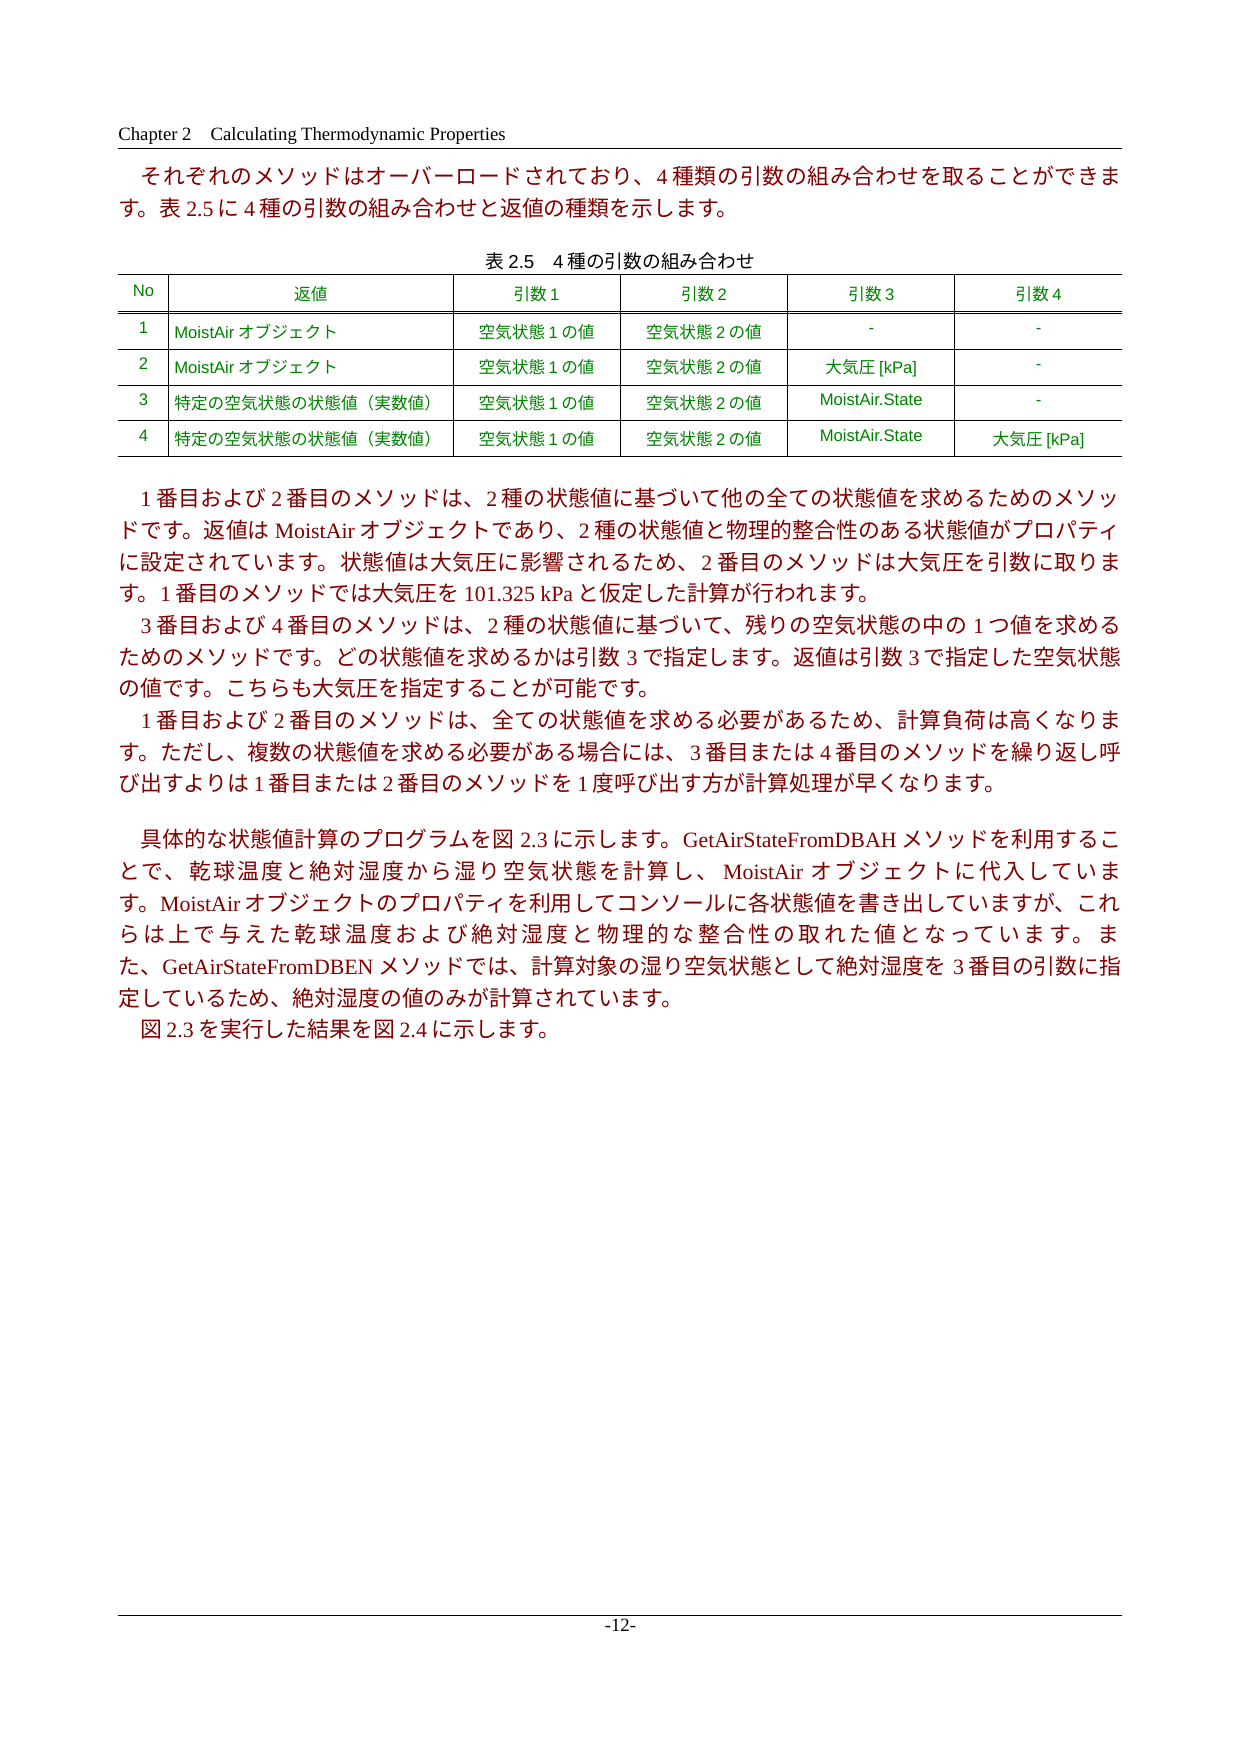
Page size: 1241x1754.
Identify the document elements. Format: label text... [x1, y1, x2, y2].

table_cell - [955, 386, 1122, 420]
table_cell 特定の空気状態の状態値（実数値） [169, 386, 453, 420]
table_cell 空気状態1の値 [454, 386, 620, 420]
text 具体的な状態値計算のプログラムを図2.3に示します。GetAirStateFromDBAHメソッドを利用することで、乾球温度と絶対湿度から湿り空気状態を計算し、MoistAirオブジェクトに代入しています。MoistAirオブジェクトのプロパティを利用してコンソールに各状態値を書き出していますが、これらは上で与えた乾球温度および絶対湿度と物理的な整合性の取れた値となっています。また、GetAirStateFromDBENメソッドでは、計算対象の湿り空気状態として絶対湿度を3番目の引数に指定しているため、絶対湿度の値のみが計算されています。 [118, 822, 1122, 1012]
text 図2.3を実行した結果を図2.4に示します。 [118, 1012, 1122, 1044]
table_cell MoistAir.State [788, 421, 954, 456]
text 1番目および2番目のメソッドは、全ての状態値を求める必要があるため、計算負荷は高くなります。ただし、複数の状態値を求める必要がある場合には、3番目または4番目のメソッドを繰り返し呼び出すよりは1番目または2番目のメソッドを1度呼び出す方が計算処理が早くなります。 [118, 703, 1122, 798]
table_cell MoistAir.State [788, 386, 954, 420]
table_cell 1 [118, 314, 168, 349]
table_cell 2 [118, 350, 168, 384]
table_cell 空気状態1の値 [454, 350, 620, 384]
table_cell - [788, 314, 954, 349]
table_cell 空気状態2の値 [621, 314, 787, 349]
table_cell MoistAirオブジェクト [169, 314, 453, 349]
table_cell 空気状態1の値 [454, 421, 620, 456]
text 3番目および4番目のメソッドは、2種の状態値に基づいて、残りの空気状態の中の1つ値を求めるためのメソッドです。どの状態値を求めるかは引数3で指定します。返値は引数3で指定した空気状態の値です。こちらも大気圧を指定することが可能です。 [118, 608, 1122, 703]
table_cell 空気状態2の値 [621, 350, 787, 384]
table_header 引数1 [454, 275, 620, 311]
table_header 引数3 [788, 275, 954, 311]
table_header No [118, 275, 168, 311]
table_cell - [955, 350, 1122, 384]
table_cell 空気状態2の値 [621, 386, 787, 420]
table_cell 3 [118, 386, 168, 420]
table_header 返値 [169, 275, 453, 311]
table_cell 4 [118, 421, 168, 456]
table_cell 大気圧 [kPa] [788, 350, 954, 384]
table_cell - [955, 314, 1122, 349]
table_header 引数4 [955, 275, 1122, 311]
table_cell 空気状態1の値 [454, 314, 620, 349]
table_header 引数2 [621, 275, 787, 311]
table_cell MoistAirオブジェクト [169, 350, 453, 384]
table_cell 空気状態2の値 [621, 421, 787, 456]
text 1番目および2番目のメソッドは、2種の状態値に基づいて他の全ての状態値を求めるためのメソッドです。返値はMoistAirオブジェクトであり、2種の状態値と物理的整合性のある状態値がプロパティに設定されています。状態値は大気圧に影響されるため、2番目のメソッドは大気圧を引数に取ります。1番目のメソッドでは大気圧を101.325 kPaと仮定した計算が行われます。 [118, 481, 1122, 608]
table_cell 特定の空気状態の状態値（実数値） [169, 421, 453, 456]
text それぞれのメソッドはオーバーロードされており、4種類の引数の組み合わせを取ることができます。表2.5に4種の引数の組み合わせと返値の種類を示します。 [118, 159, 1122, 223]
text 表2.5 4種の引数の組み合わせ [118, 247, 1122, 274]
table_cell 大気圧 [kPa] [955, 421, 1122, 456]
